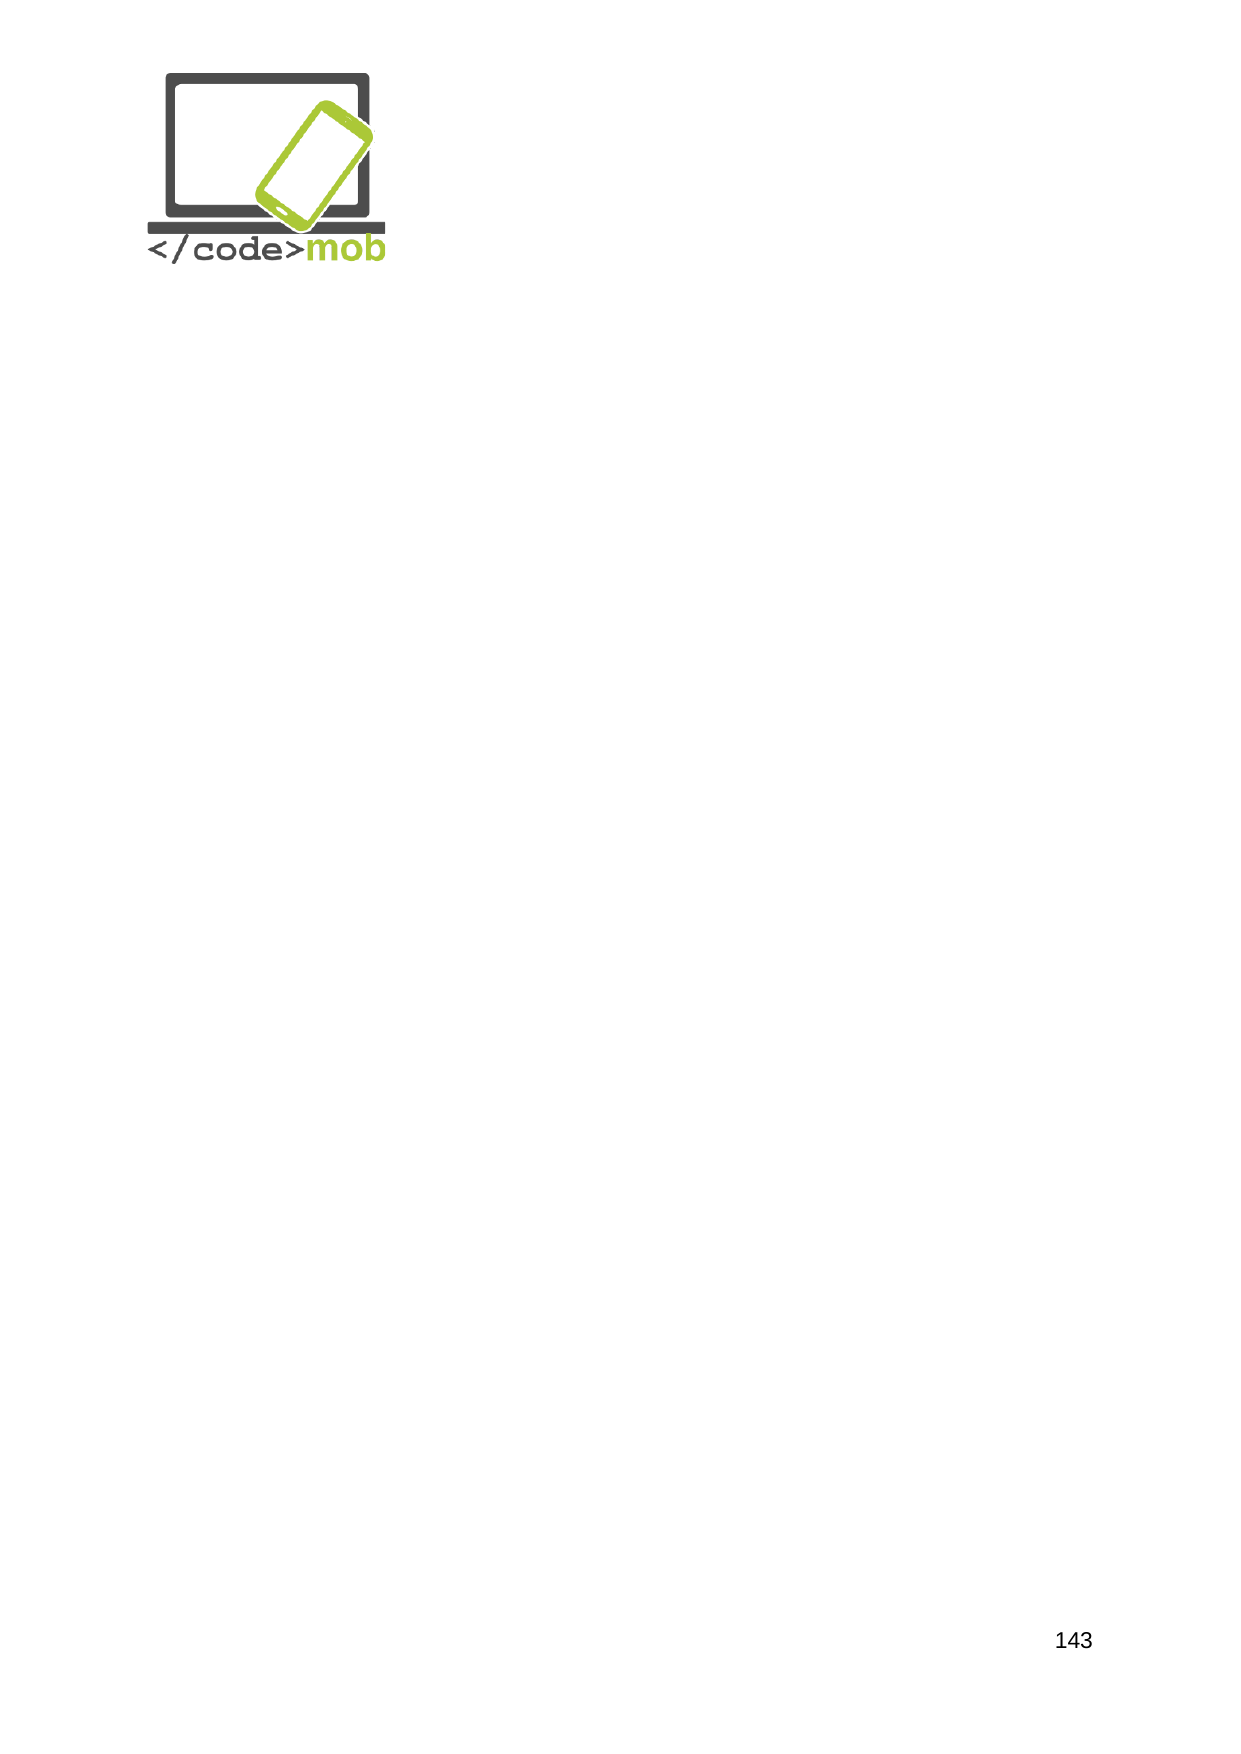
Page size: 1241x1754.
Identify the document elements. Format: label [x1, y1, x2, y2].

picture [147, 73, 386, 264]
